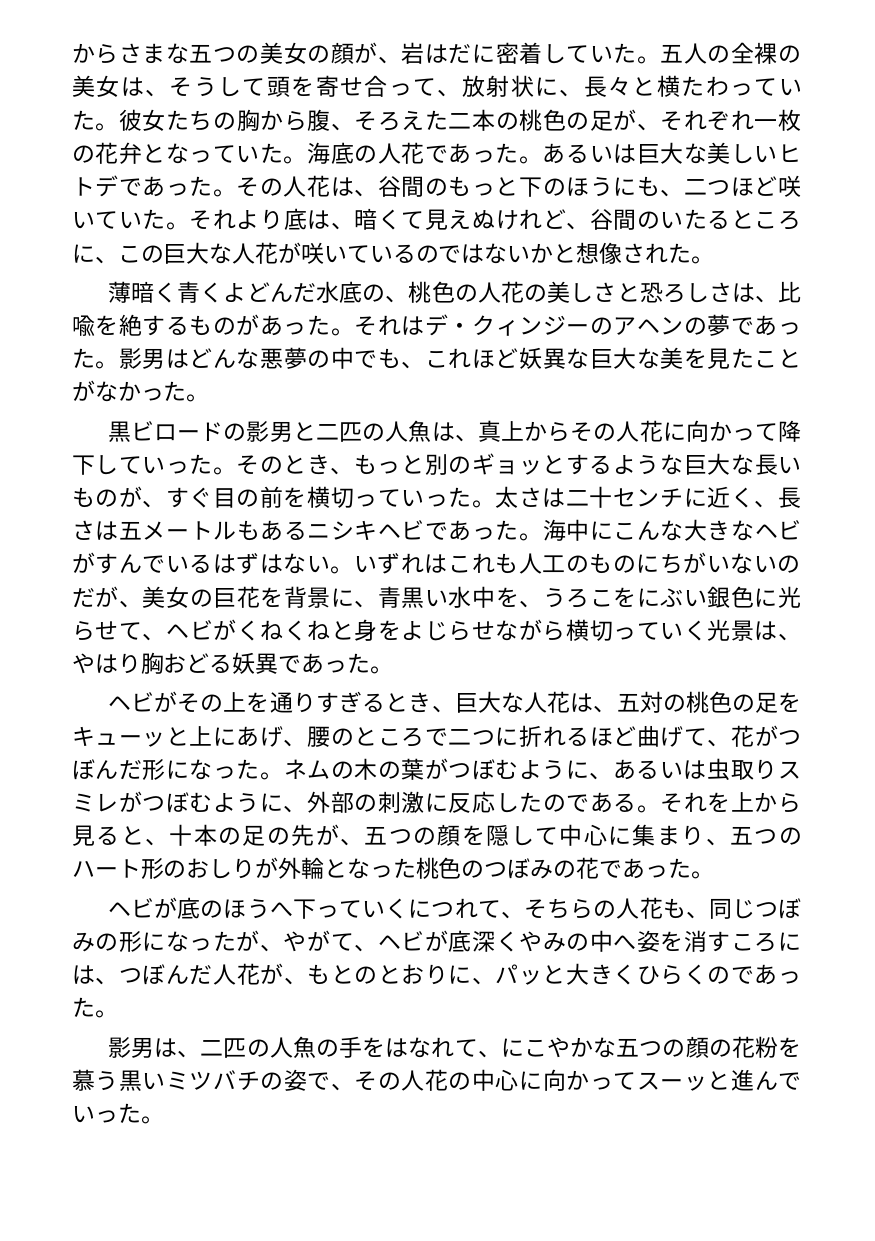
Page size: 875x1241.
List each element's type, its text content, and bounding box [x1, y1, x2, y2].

text 影男は、二匹の人魚の手をはなれて、にこやかな五つの顔の花粉を慕う黒いミツバチの姿で、その人花の中心に向かってスーッと進んでいった。 [72, 1029, 802, 1129]
text ヘビがその上を通りすぎるとき、巨大な人花は、五対の桃色の足をキューッと上にあげ、腰のところで二つに折れるほど曲げて、花がつぼんだ形になった。ネムの木の葉がつぼむように、あるいは虫取りスミレがつぼむように、外部の刺激に反応したのである。それを上から見ると、十本の足の先が、五つの顔を隠して中心に集まり、五つのハート形のおしりが外輪となった桃色のつぼみの花であった。 [72, 685, 802, 884]
text 薄暗く青くよどんだ水底の、桃色の人花の美しさと恐ろしさは、比喩を絶するものがあった。それはデ・クィンジーのアヘンの夢であった。影男はどんな悪夢の中でも、これほど妖異な巨大な美を見たことがなかった。 [72, 274, 802, 407]
text ヘビが底のほうへ下っていくにつれて、そちらの人花も、同じつぼみの形になったが、やがて、ヘビが底深くやみの中へ姿を消すころには、つぼんだ人花が、もとのとおりに、パッと大きくひらくのであった。 [72, 891, 802, 1023]
text からさまな五つの美女の顔が、岩はだに密着していた。五人の全裸の美女は、そうして頭を寄せ合って、放射状に、長々と横たわっていた。彼女たちの胸から腹、そろえた二本の桃色の足が、それぞれ一枚の花弁となっていた。海底の人花であった。あるいは巨大な美しいヒトデであった。その人花は、谷間のもっと下のほうにも、二つほど咲いていた。それより底は、暗くて見えぬけれど、谷間のいたるところに、この巨大な人花が咲いているのではないかと想像された。 [72, 36, 802, 269]
text 黒ビロードの影男と二匹の人魚は、真上からその人花に向かって降下していった。そのとき、もっと別のギョッとするような巨大な長いものが、すぐ目の前を横切っていった。太さは二十センチに近く、長さは五メートルもあるニシキヘビであった。海中にこんな大きなヘビがすんでいるはずはない。いずれはこれも人工のものにちがいないのだが、美女の巨花を背景に、青黒い水中を、うろこをにぶい銀色に光らせて、ヘビがくねくねと身をよじらせながら横切っていく光景は、やはり胸おどる妖異であった。 [72, 413, 802, 679]
